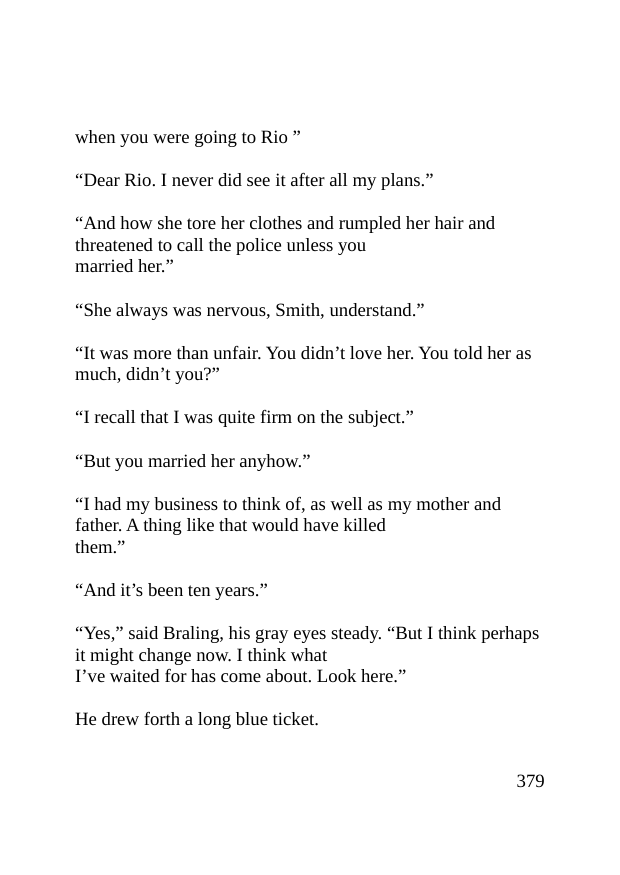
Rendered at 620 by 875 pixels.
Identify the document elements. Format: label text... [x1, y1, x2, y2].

text when you were going to Rio ” “Dear Rio. I never did see it after all my plans.” “And how she tore her clothes and rumpled her hair and threatened to call the police unless you married her.” “She always was nervous, Smith, understand.” “It was more than unfair. You didn’t love her. You told her as much, didn’t you?” “I recall that I was quite firm on the subject.” “But you married her anyhow.” “I had my business to think of, as well as my mother and father. A thing like that would have killed them.” “And it’s been ten years.” “Yes,” said Braling, his gray eyes steady. “But I think perhaps it might change now. I think what I’ve waited for has come about. Look here.” He drew forth a long blue ticket. [75, 126, 544, 730]
